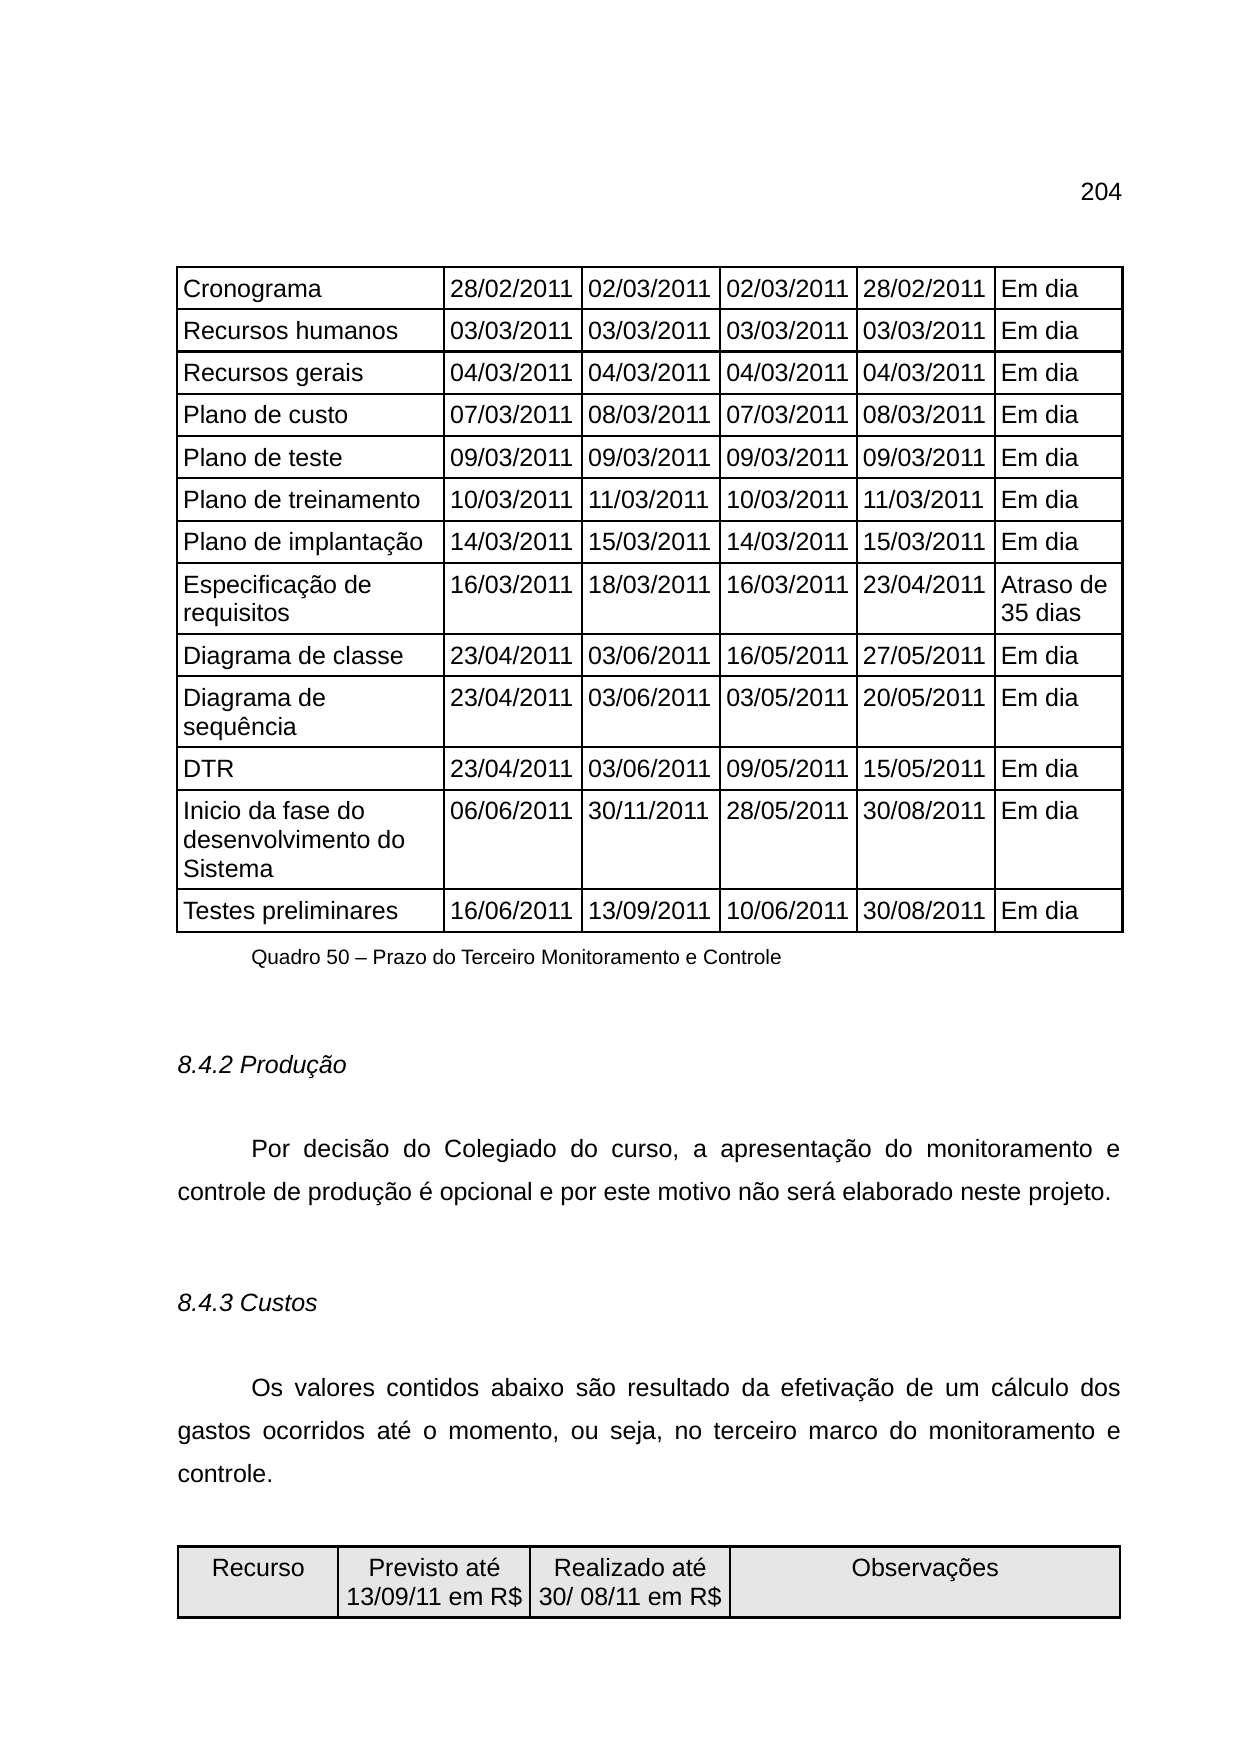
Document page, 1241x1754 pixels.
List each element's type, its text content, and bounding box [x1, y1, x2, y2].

table_cell 03/03/2011 [583, 310, 719, 350]
table_cell 14/03/2011 [445, 522, 581, 562]
table_cell 23/04/2011 [445, 635, 581, 675]
table_cell Recursos gerais [178, 353, 443, 393]
table_cell Em dia [996, 677, 1121, 746]
subtitle 8.4.3 Custos [177, 1288, 1122, 1317]
table_cell 16/03/2011 [445, 564, 581, 633]
table_cell Em dia [996, 310, 1121, 350]
table_cell 18/03/2011 [583, 564, 719, 633]
table_cell 04/03/2011 [445, 353, 581, 393]
table_cell 03/06/2011 [583, 748, 719, 788]
table_cell Em dia [996, 635, 1121, 675]
table_cell 16/06/2011 [445, 890, 581, 931]
table_cell 09/05/2011 [721, 748, 856, 788]
table_cell Em dia [996, 890, 1121, 931]
table_cell 14/03/2011 [721, 522, 856, 562]
table_cell 23/04/2011 [858, 564, 994, 633]
table_cell 08/03/2011 [858, 395, 994, 435]
table_cell Especificação de requisitos [178, 564, 443, 633]
table_cell Em dia [996, 437, 1121, 477]
table_cell 20/05/2011 [858, 677, 994, 746]
table_cell Em dia [996, 748, 1121, 788]
table_cell 16/03/2011 [721, 564, 856, 633]
table_cell 08/03/2011 [583, 395, 719, 435]
table_cell 09/03/2011 [721, 437, 856, 477]
table_cell 28/02/2011 [445, 268, 581, 308]
table_cell Diagrama de sequência [178, 677, 443, 746]
table_cell 15/03/2011 [858, 522, 994, 562]
table_cell 10/06/2011 [721, 890, 856, 931]
table_cell Recursos humanos [178, 310, 443, 350]
table_cell Plano de treinamento [178, 479, 443, 519]
table_cell 30/08/2011 [858, 791, 994, 888]
table_cell 02/03/2011 [583, 268, 719, 308]
table_cell 07/03/2011 [721, 395, 856, 435]
table_cell 10/03/2011 [445, 479, 581, 519]
table_cell 03/03/2011 [721, 310, 856, 350]
table_cell 16/05/2011 [721, 635, 856, 675]
table_cell 07/03/2011 [445, 395, 581, 435]
table_cell 03/05/2011 [721, 677, 856, 746]
table_cell Em dia [996, 479, 1121, 519]
table_cell Testes preliminares [178, 890, 443, 931]
table_cell 15/05/2011 [858, 748, 994, 788]
table_cell 30/11/2011 [583, 791, 719, 888]
table_cell 11/03/2011 [583, 479, 719, 519]
table_cell DTR [178, 748, 443, 788]
table_cell 13/09/2011 [583, 890, 719, 931]
table_cell 09/03/2011 [445, 437, 581, 477]
table_cell 28/02/2011 [858, 268, 994, 308]
table_cell 04/03/2011 [721, 353, 856, 393]
table_cell Em dia [996, 522, 1121, 562]
table_cell Plano de teste [178, 437, 443, 477]
table_header Recurso [179, 1548, 337, 1616]
subtitle 8.4.2 Produção [177, 1050, 1122, 1078]
table_cell 09/03/2011 [858, 437, 994, 477]
table_cell Em dia [996, 353, 1121, 393]
table_cell Plano de implantação [178, 522, 443, 562]
table_cell Cronograma [178, 268, 443, 308]
table_cell 30/08/2011 [858, 890, 994, 931]
table_cell 03/06/2011 [583, 677, 719, 746]
table_cell 04/03/2011 [858, 353, 994, 393]
table_cell Atraso de 35 dias [996, 564, 1121, 633]
table_cell 23/04/2011 [445, 677, 581, 746]
table_cell 03/03/2011 [445, 310, 581, 350]
table_cell 28/05/2011 [721, 791, 856, 888]
table_cell 11/03/2011 [858, 479, 994, 519]
table_cell 02/03/2011 [721, 268, 856, 308]
table_cell Em dia [996, 791, 1121, 888]
table_cell Em dia [996, 268, 1121, 308]
table_cell 10/03/2011 [721, 479, 856, 519]
table_header Realizado até 30/ 08/11 em R$ [531, 1548, 729, 1616]
table_cell 15/03/2011 [583, 522, 719, 562]
table_cell 23/04/2011 [445, 748, 581, 788]
text Por decisão do Colegiado do curso, a apresentação do monitoramento e controle de produção é opcional e por este motivo não será elaborado neste projeto. [177, 1134, 1122, 1206]
table_cell 06/06/2011 [445, 791, 581, 888]
table_header Observações [731, 1548, 1119, 1616]
table_cell Em dia [996, 395, 1121, 435]
table_cell 03/03/2011 [858, 310, 994, 350]
table_cell 03/06/2011 [583, 635, 719, 675]
table_cell Plano de custo [178, 395, 443, 435]
table_cell Diagrama de classe [178, 635, 443, 675]
table_cell 09/03/2011 [583, 437, 719, 477]
table_header Previsto até 13/09/11 em R$ [339, 1548, 529, 1616]
table_cell 27/05/2011 [858, 635, 994, 675]
text Os valores contidos abaixo são resultado da efetivação de um cálculo dos gastos ocorridos até o momento, ou seja, no terceiro marco do monitoramento e controle. [177, 1373, 1122, 1488]
table_cell 04/03/2011 [583, 353, 719, 393]
table_cell Inicio da fase do desenvolvimento do Sistema [178, 791, 443, 888]
text Quadro 50 – Prazo do Terceiro Monitoramento e Controle [177, 945, 1122, 969]
